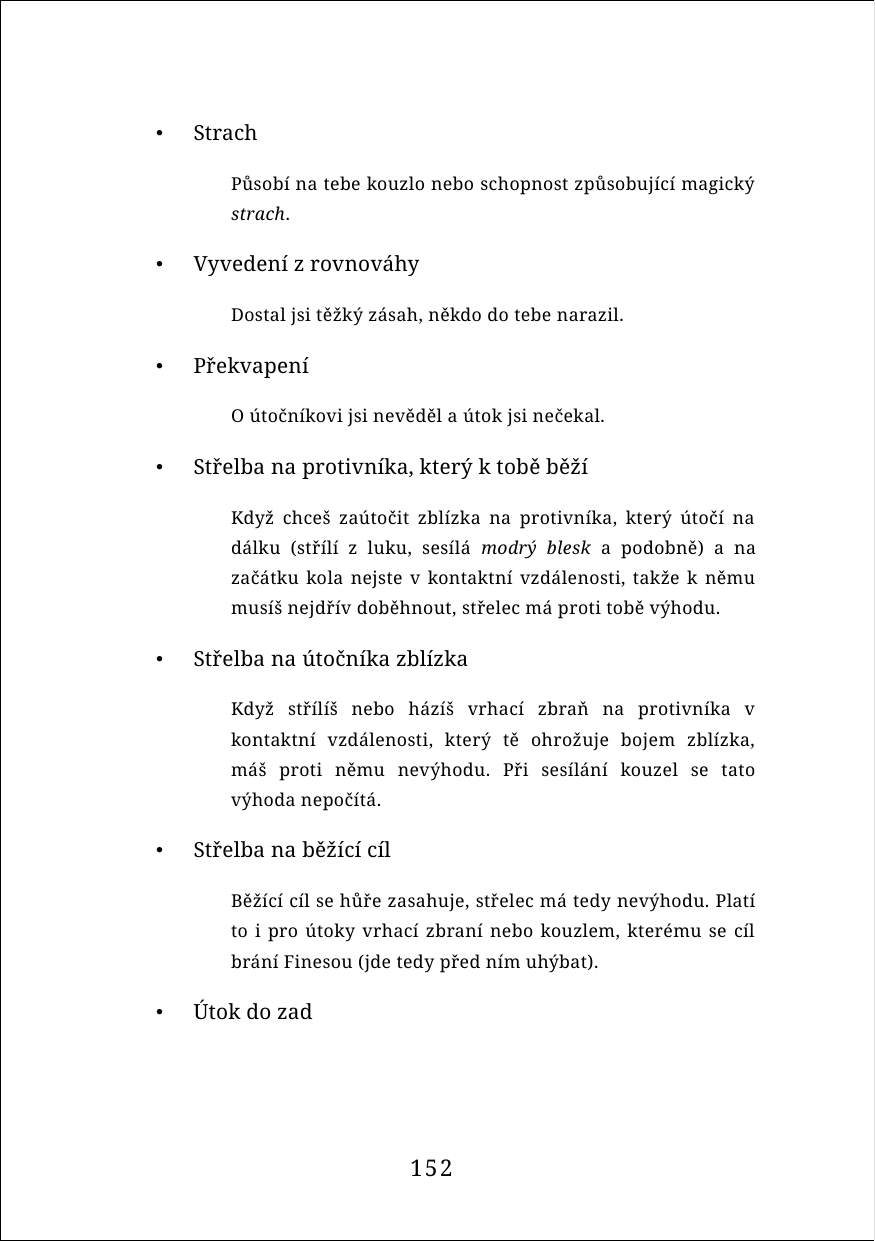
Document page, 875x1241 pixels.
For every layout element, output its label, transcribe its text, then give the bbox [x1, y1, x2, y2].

list Překvapení [156, 351, 756, 379]
list Střelba na běžící cíl [156, 835, 756, 864]
list Střelba na protivníka, který k tobě běží [156, 452, 756, 480]
list Vyvedení z rovnováhy [156, 249, 756, 278]
list Dostal jsi těžký zásah, někdo do tebe narazil. [193, 303, 756, 327]
list Útok do zad [156, 997, 756, 1025]
list Běžící cíl se hůře zasahuje, střelec má tedy nevýhodu. Platí to i pro útoky vrhací zbraní nebo kouzlem, kterému se cíl brání Finesou (jde tedy před ním uhýbat). [193, 889, 756, 973]
list Strach [156, 118, 756, 147]
list O útočníkovi jsi nevěděl a útok jsi nečekal. [193, 404, 756, 428]
list Působí na tebe kouzlo nebo schopnost způsobující magický strach. [193, 171, 756, 226]
list Když střílíš nebo házíš vrhací zbraň na protivníka v kontaktní vzdálenosti, který tě ohrožuje bojem zblízka, máš proti němu nevýhodu. Při sesílání kouzel se tato výhoda nepočítá. [193, 697, 756, 812]
list Když chceš zaútočit zblízka na protivníka, který útočí na dálku (střílí z luku, sesílá modrý blesk a podobně) a na začátku kola nejste v kontaktní vzdálenosti, takže k němu musíš nejdřív doběhnout, střelec má proti tobě výhodu. [193, 505, 756, 620]
list Střelba na útočníka zblízka [156, 644, 756, 672]
